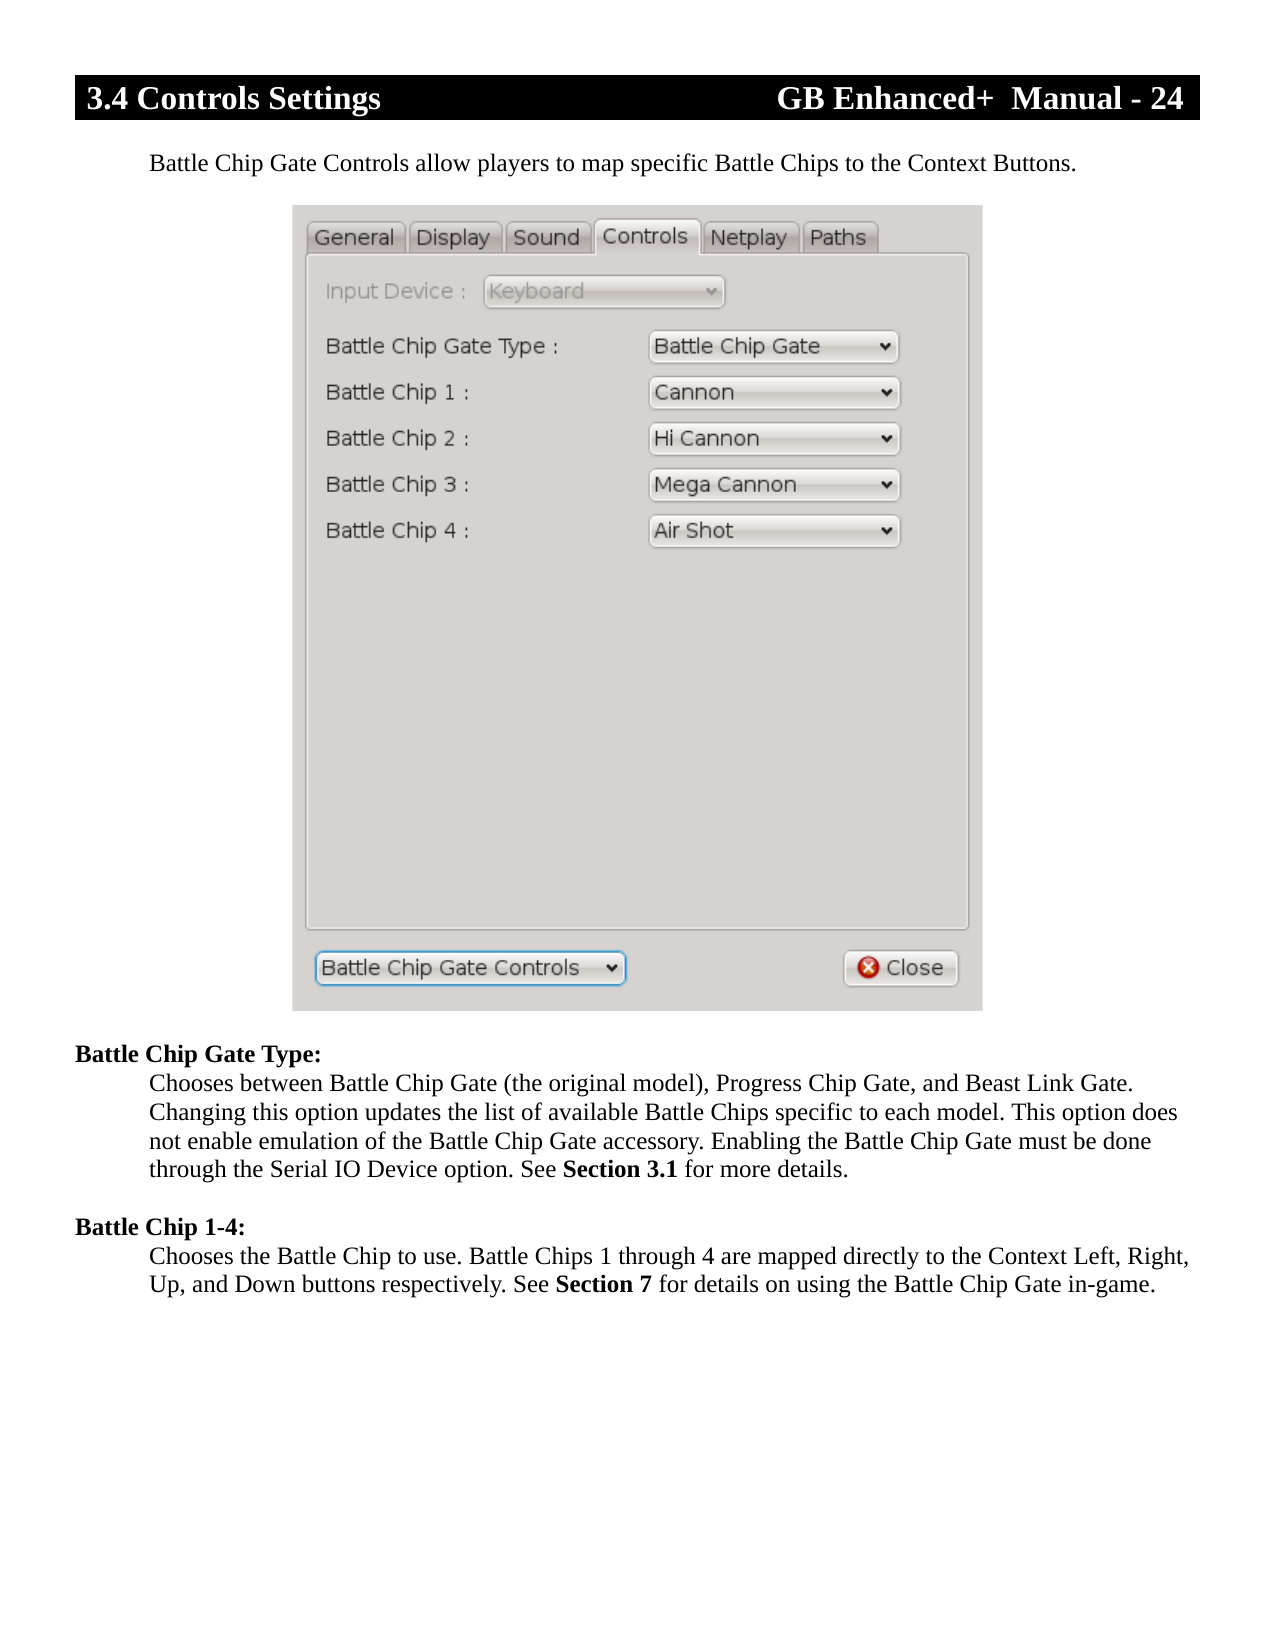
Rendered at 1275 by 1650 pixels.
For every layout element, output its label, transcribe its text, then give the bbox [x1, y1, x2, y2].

text Battle Chip Gate Type: [75, 1039, 1200, 1068]
picture [292, 205, 983, 1011]
text Chooses between Battle Chip Gate (the original model), Progress Chip Gate, and Beast Link Gate. Changing this option updates the list of available Battle Chips specific to each model. This option does not enable emulation of the Battle Chip Gate accessory. Enabling the Battle Chip Gate must be done through the Serial IO Device option. See Section 3.1 for more details. [75, 1068, 1200, 1183]
text 3.4 Controls Settings GB Enhanced+ Manual - 24 [75, 75, 1200, 119]
text Battle Chip Gate Controls allow players to map specific Battle Chips to the Context Buttons. [75, 148, 1200, 177]
text Battle Chip 1-4: [75, 1212, 1200, 1241]
text Chooses the Battle Chip to use. Battle Chips 1 through 4 are mapped directly to the Context Left, Right, Up, and Down buttons respectively. See Section 7 for details on using the Battle Chip Gate in-game. [75, 1241, 1200, 1298]
